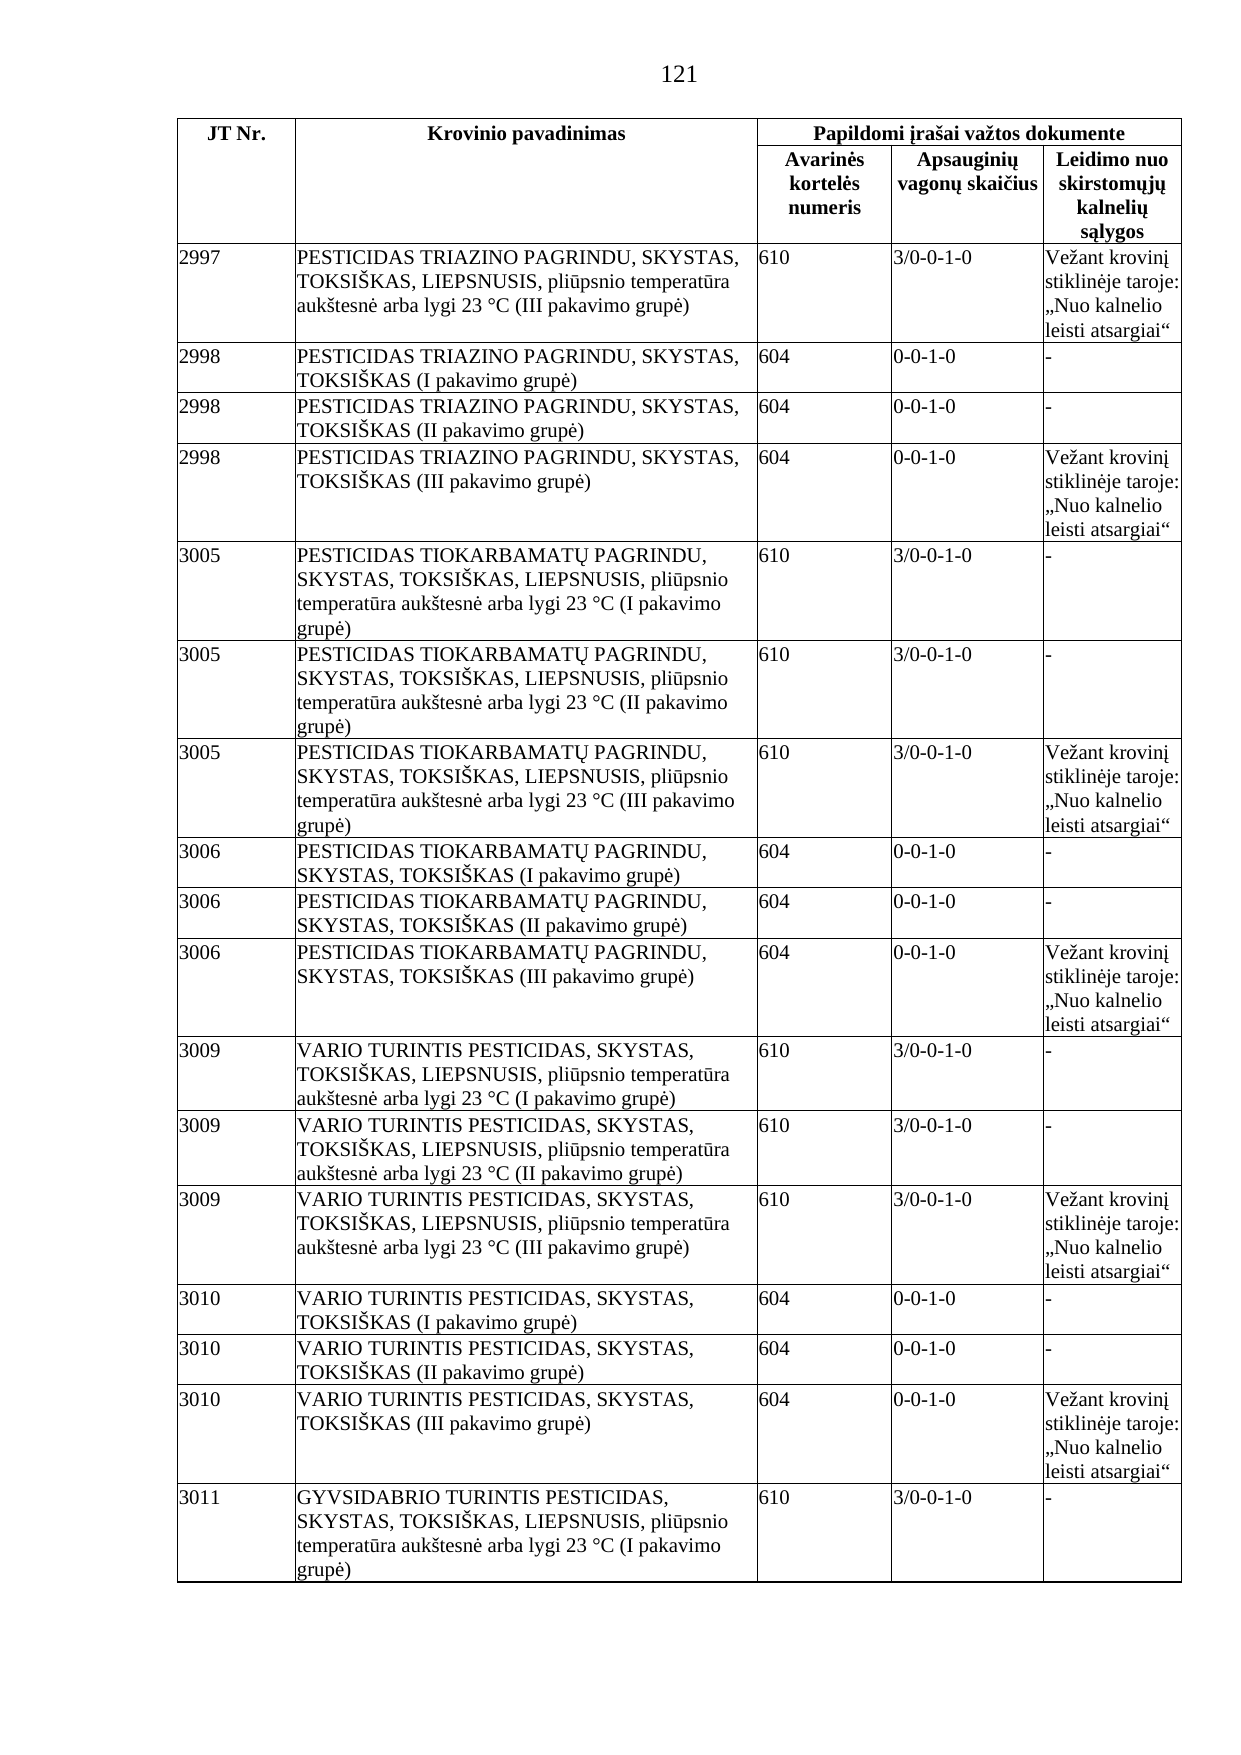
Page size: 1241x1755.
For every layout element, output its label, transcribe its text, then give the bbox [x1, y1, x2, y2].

table_cell Vežant krovinį stiklinėje taroje: „Nuo kalnelio leisti atsargiai“ [1044, 739, 1181, 837]
table_cell VARIO TURINTIS PESTICIDAS, SKYSTAS, TOKSIŠKAS, LIEPSNUSIS, pliūpsnio temperatūra aukštesnė arba lygi 23 °C (I pakavimo grupė) [296, 1037, 757, 1110]
table_cell 0-0-1-0 [892, 939, 1043, 1036]
table_cell 0-0-1-0 [892, 888, 1043, 937]
table_cell 0-0-1-0 [892, 1385, 1043, 1483]
table_cell 3011 [178, 1484, 295, 1581]
table_cell 604 [758, 444, 891, 541]
table_cell VARIO TURINTIS PESTICIDAS, SKYSTAS, TOKSIŠKAS, LIEPSNUSIS, pliūpsnio temperatūra aukštesnė arba lygi 23 °C (II pakavimo grupė) [296, 1111, 757, 1185]
table_cell - [1044, 838, 1181, 887]
table_cell PESTICIDAS TIOKARBAMATŲ PAGRINDU, SKYSTAS, TOKSIŠKAS, LIEPSNUSIS, pliūpsnio temperatūra aukštesnė arba lygi 23 °C (III pakavimo grupė) [296, 739, 757, 837]
table_cell - [1044, 1037, 1181, 1110]
table_cell 0-0-1-0 [892, 838, 1043, 887]
table_cell 3006 [178, 888, 295, 937]
table_cell - [1044, 542, 1181, 639]
table_cell 610 [758, 1484, 891, 1581]
table_cell 604 [758, 888, 891, 937]
table_header Krovinio pavadinimas [296, 119, 757, 243]
table_cell 3005 [178, 641, 295, 738]
table_cell 3/0-0-1-0 [892, 1111, 1043, 1185]
table_cell PESTICIDAS TIOKARBAMATŲ PAGRINDU, SKYSTAS, TOKSIŠKAS (I pakavimo grupė) [296, 838, 757, 887]
table_cell Vežant krovinį stiklinėje taroje: „Nuo kalnelio leisti atsargiai“ [1044, 444, 1181, 541]
table_cell 3006 [178, 939, 295, 1036]
table_cell PESTICIDAS TRIAZINO PAGRINDU, SKYSTAS, TOKSIŠKAS (I pakavimo grupė) [296, 343, 757, 392]
table_cell 610 [758, 1037, 891, 1110]
table_cell VARIO TURINTIS PESTICIDAS, SKYSTAS, TOKSIŠKAS (II pakavimo grupė) [296, 1335, 757, 1384]
table_cell Apsauginių vagonų skaičius [892, 146, 1043, 243]
table_cell 3010 [178, 1285, 295, 1334]
table_cell 604 [758, 939, 891, 1036]
table_cell - [1044, 1111, 1181, 1185]
table_cell Vežant krovinį stiklinėje taroje: „Nuo kalnelio leisti atsargiai“ [1044, 244, 1181, 342]
table_cell VARIO TURINTIS PESTICIDAS, SKYSTAS, TOKSIŠKAS, LIEPSNUSIS, pliūpsnio temperatūra aukštesnė arba lygi 23 °C (III pakavimo grupė) [296, 1186, 757, 1283]
table_cell 3009 [178, 1037, 295, 1110]
table_cell 2998 [178, 393, 295, 442]
table_cell 604 [758, 838, 891, 887]
table_cell 3010 [178, 1385, 295, 1483]
table_cell 2997 [178, 244, 295, 342]
table_header JT Nr. [178, 119, 295, 243]
table_cell - [1044, 393, 1181, 442]
table_cell 3/0-0-1-0 [892, 641, 1043, 738]
table_cell 0-0-1-0 [892, 1335, 1043, 1384]
table_cell PESTICIDAS TRIAZINO PAGRINDU, SKYSTAS, TOKSIŠKAS, LIEPSNUSIS, pliūpsnio temperatūra aukštesnė arba lygi 23 °C (III pakavimo grupė) [296, 244, 757, 342]
table_cell VARIO TURINTIS PESTICIDAS, SKYSTAS, TOKSIŠKAS (III pakavimo grupė) [296, 1385, 757, 1483]
table_cell 604 [758, 1385, 891, 1483]
table_cell - [1044, 1285, 1181, 1334]
table_cell 2998 [178, 444, 295, 541]
table_cell 3009 [178, 1111, 295, 1185]
table_cell 3010 [178, 1335, 295, 1384]
table_cell 3/0-0-1-0 [892, 1484, 1043, 1581]
table_cell 610 [758, 542, 891, 639]
table_cell 3/0-0-1-0 [892, 244, 1043, 342]
table_cell Vežant krovinį stiklinėje taroje: „Nuo kalnelio leisti atsargiai“ [1044, 1385, 1181, 1483]
table_header Papildomi įrašai važtos dokumente [758, 119, 1181, 144]
table_cell PESTICIDAS TIOKARBAMATŲ PAGRINDU, SKYSTAS, TOKSIŠKAS, LIEPSNUSIS, pliūpsnio temperatūra aukštesnė arba lygi 23 °C (II pakavimo grupė) [296, 641, 757, 738]
table_cell 0-0-1-0 [892, 444, 1043, 541]
table_cell 3005 [178, 542, 295, 639]
table_cell 604 [758, 343, 891, 392]
table_cell GYVSIDABRIO TURINTIS PESTICIDAS, SKYSTAS, TOKSIŠKAS, LIEPSNUSIS, pliūpsnio temperatūra aukštesnė arba lygi 23 °C (I pakavimo grupė) [296, 1484, 757, 1581]
table_cell - [1044, 641, 1181, 738]
table_cell 3/0-0-1-0 [892, 542, 1043, 639]
table_cell VARIO TURINTIS PESTICIDAS, SKYSTAS, TOKSIŠKAS (I pakavimo grupė) [296, 1285, 757, 1334]
table_cell 0-0-1-0 [892, 343, 1043, 392]
table_cell 3006 [178, 838, 295, 887]
table_cell PESTICIDAS TIOKARBAMATŲ PAGRINDU, SKYSTAS, TOKSIŠKAS (III pakavimo grupė) [296, 939, 757, 1036]
table_cell 610 [758, 1111, 891, 1185]
table_cell PESTICIDAS TRIAZINO PAGRINDU, SKYSTAS, TOKSIŠKAS (III pakavimo grupė) [296, 444, 757, 541]
table_cell PESTICIDAS TRIAZINO PAGRINDU, SKYSTAS, TOKSIŠKAS (II pakavimo grupė) [296, 393, 757, 442]
table_cell 3/0-0-1-0 [892, 1037, 1043, 1110]
table_cell 604 [758, 1285, 891, 1334]
table_cell 604 [758, 393, 891, 442]
table_cell 3/0-0-1-0 [892, 1186, 1043, 1283]
table_cell 0-0-1-0 [892, 1285, 1043, 1334]
table_cell - [1044, 343, 1181, 392]
table_cell 610 [758, 739, 891, 837]
table_cell PESTICIDAS TIOKARBAMATŲ PAGRINDU, SKYSTAS, TOKSIŠKAS, LIEPSNUSIS, pliūpsnio temperatūra aukštesnė arba lygi 23 °C (I pakavimo grupė) [296, 542, 757, 639]
table_cell 610 [758, 244, 891, 342]
table_cell 610 [758, 641, 891, 738]
table_cell - [1044, 1335, 1181, 1384]
table_cell 610 [758, 1186, 891, 1283]
table_cell 2998 [178, 343, 295, 392]
table_cell 3005 [178, 739, 295, 837]
table_cell 3/0-0-1-0 [892, 739, 1043, 837]
table_cell 604 [758, 1335, 891, 1384]
table_cell - [1044, 1484, 1181, 1581]
table_cell Vežant krovinį stiklinėje taroje: „Nuo kalnelio leisti atsargiai“ [1044, 1186, 1181, 1283]
table_cell Leidimo nuo skirstomųjų kalnelių sąlygos [1044, 146, 1181, 243]
table_cell - [1044, 888, 1181, 937]
table_cell 3009 [178, 1186, 295, 1283]
table_cell Avarinės kortelės numeris [758, 146, 891, 243]
table_cell PESTICIDAS TIOKARBAMATŲ PAGRINDU, SKYSTAS, TOKSIŠKAS (II pakavimo grupė) [296, 888, 757, 937]
table_cell Vežant krovinį stiklinėje taroje: „Nuo kalnelio leisti atsargiai“ [1044, 939, 1181, 1036]
table_cell 0-0-1-0 [892, 393, 1043, 442]
